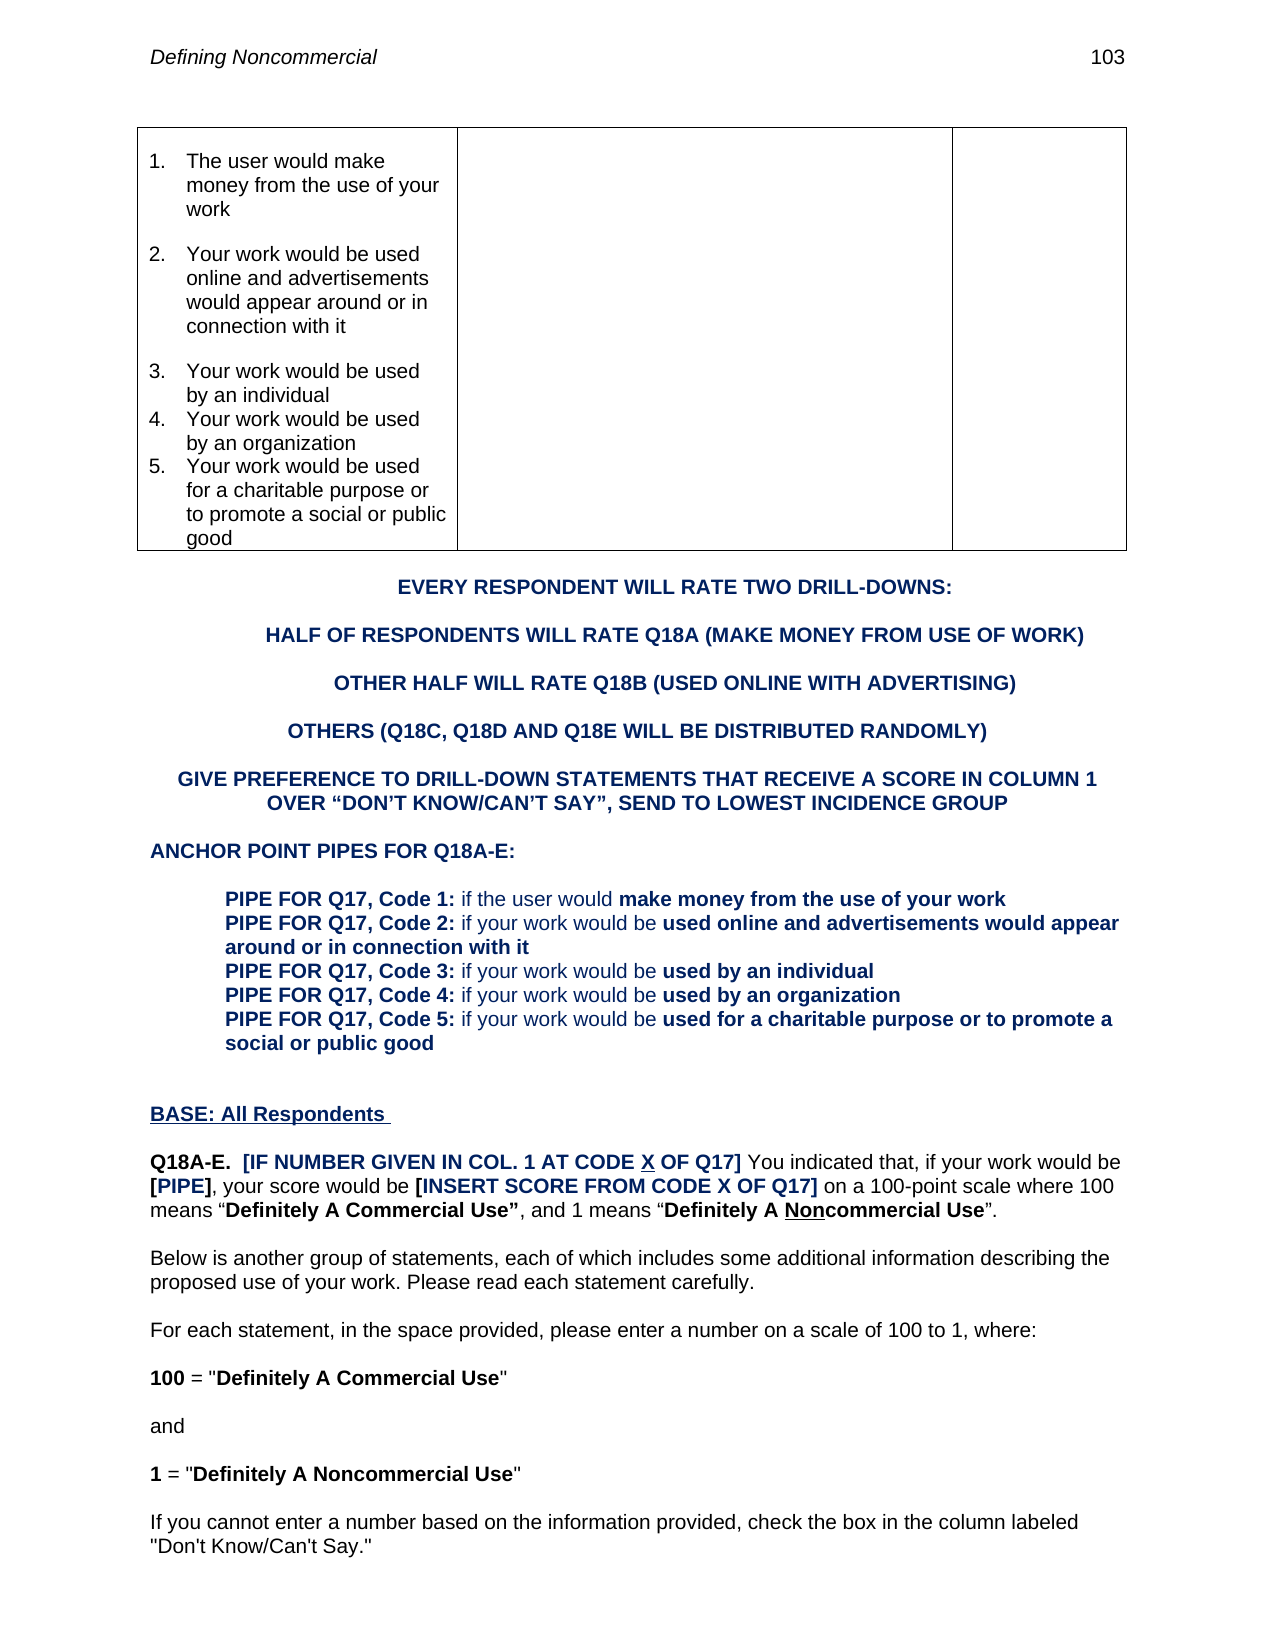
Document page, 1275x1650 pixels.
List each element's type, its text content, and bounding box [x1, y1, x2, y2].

table_cell [953, 128, 1126, 550]
text BASE: All Respondents [150, 1102, 1125, 1126]
text ANCHOR POINT PIPES FOR Q18A-E: [150, 839, 1125, 863]
text For each statement, in the space provided, please enter a number on a scale of 100 to 1, where: [150, 1318, 1125, 1342]
text If you cannot enter a number based on the information provided, check the box in the column labeled "Don't Know/Can't Say." [150, 1509, 1125, 1557]
text GIVE PREFERENCE TO DRILL-DOWN STATEMENTS THAT RECEIVE A SCORE IN COLUMN 1 OVER “DON’T KNOW/CAN’T SAY”, SEND TO LOWEST INCIDENCE GROUP [150, 767, 1125, 815]
text PIPE FOR Q17, Code 2: if your work would be used online and advertisements would appear around or in connection with it [225, 911, 1125, 958]
text PIPE FOR Q17, Code 3: if your work would be used by an individual [225, 958, 1125, 982]
text PIPE FOR Q17, Code 4: if your work would be used by an organization [225, 982, 1125, 1006]
text and [150, 1414, 1125, 1438]
text OTHERS (Q18C, Q18D AND Q18E WILL BE DISTRIBUTED RANDOMLY) [150, 719, 1125, 743]
table_cell The user would make money from the use of your work Your work would be used online and advertisements would appear around or in connection with it Your work would be used by an individual Your work would be used by an organization Your work would be used for a charitable purpose or to promote a social or public good [138, 128, 457, 550]
text 1 = "Definitely A Noncommercial Use" [150, 1462, 1125, 1486]
text EVERY RESPONDENT WILL RATE TWO DRILL-DOWNS: [150, 575, 1125, 599]
table_cell [458, 128, 952, 550]
text 100 = "Definitely A Commercial Use" [150, 1366, 1125, 1390]
text Below is another group of statements, each of which includes some additional information describing the proposed use of your work. Please read each statement carefully. [150, 1246, 1125, 1294]
text OTHER HALF WILL RATE Q18B (USED ONLINE WITH ADVERTISING) [150, 671, 1125, 695]
text Q18A-E. [IF NUMBER GIVEN IN COL. 1 AT CODE X OF Q17] You indicated that, if your work would be [PIPE], your score would be [INSERT SCORE FROM CODE X OF Q17] on a 100-point scale where 100 means “Definitely A Commercial Use”, and 1 means “Definitely A Noncommercial Use”. [150, 1150, 1125, 1222]
text PIPE FOR Q17, Code 1: if the user would make money from the use of your work [225, 887, 1125, 911]
text HALF OF RESPONDENTS WILL RATE Q18A (MAKE MONEY FROM USE OF WORK) [150, 623, 1125, 647]
text PIPE FOR Q17, Code 5: if your work would be used for a charitable purpose or to promote a social or public good [225, 1006, 1125, 1054]
